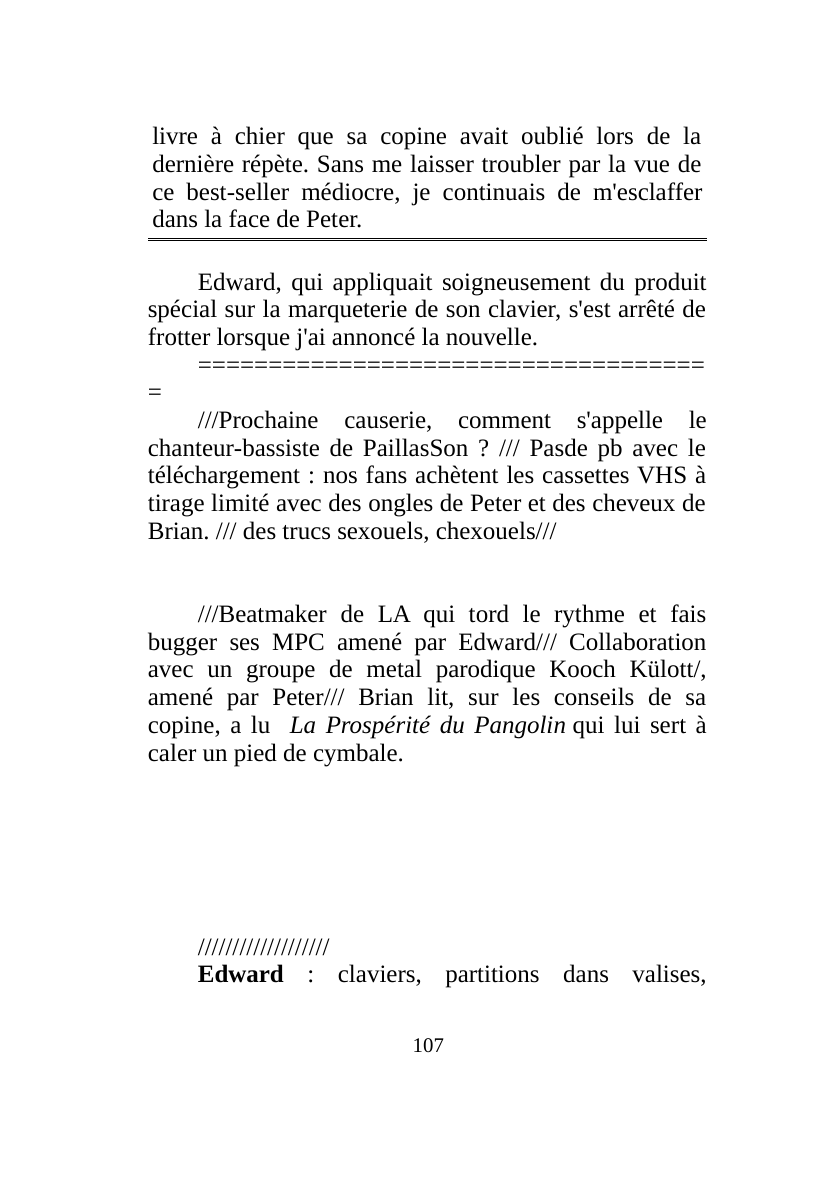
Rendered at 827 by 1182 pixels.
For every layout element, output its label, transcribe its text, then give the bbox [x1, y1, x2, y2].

text ///Beatmaker de LA qui tord le rythme et fais bugger ses MPC amené par Edward/// Collaboration avec un groupe de metal parodique Kooch Külott/, amené par Peter/// Brian lit, sur les conseils de sa copine, a lu La Prospérité du Pangolin qui lui sert à caler un pied de cymbale. [148, 600, 707, 766]
text ===================================== [148, 351, 707, 406]
text ///Prochaine causerie, comment s'appelle le chanteur‑bassiste de PaillasSon ? /// Pasde pb avec le téléchargement : nos fans achètent les cassettes VHS à tirage limité avec des ongles de Peter et des cheveux de Brian. /// des trucs sexouels, chexouels/// [148, 406, 707, 545]
text livre à chier que sa copine avait oublié lors de la dernière répète. Sans me laisser troubler par la vue de ce best‑seller médiocre, je continuais de m'esclaffer dans la face de Peter. [148, 118, 707, 238]
text Edward : claviers, partitions dans valises, [148, 960, 707, 988]
text /////////////////// [148, 933, 707, 960]
text Edward, qui appliquait soigneusement du produit spécial sur la marqueterie de son clavier, s'est arrêté de frotter lorsque j'ai annoncé la nouvelle. [148, 268, 707, 351]
